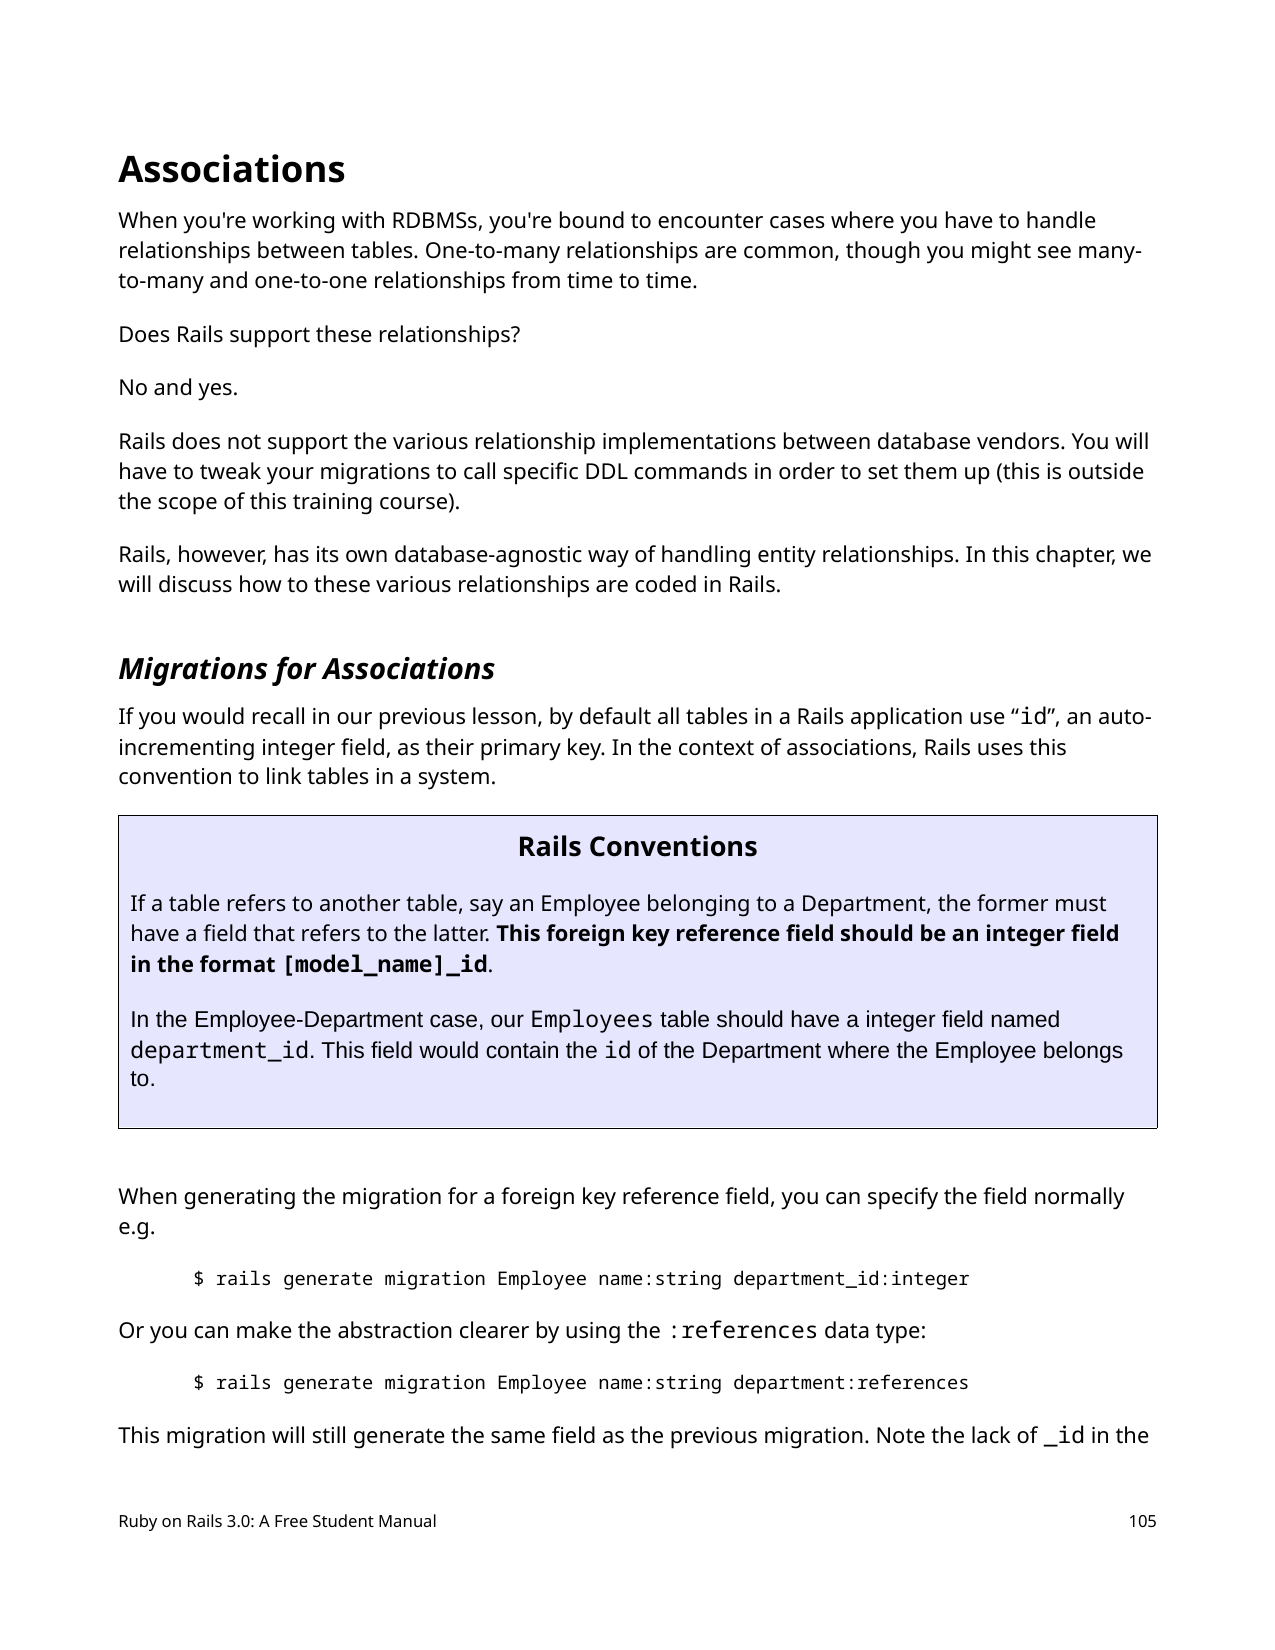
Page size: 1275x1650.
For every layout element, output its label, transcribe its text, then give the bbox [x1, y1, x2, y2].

subtitle Associations [118, 143, 1157, 193]
text Does Rails support these relationships? [118, 319, 1157, 348]
text When you're working with RDBMSs, you're bound to encounter cases where you have to handle relationships between tables. One-to-many relationships are common, though you might see many-to-many and one-to-one relationships from time to time. [118, 205, 1157, 295]
table_header Rails Conventions If a table refers to another table, say an Employee belonging to a Department, the former must have a field that refers to the latter. This foreign key reference field should be an integer field in the format [model_name]_id. In the Employee-Department case, our Employees table should have a integer field named department_id. This field would contain the id of the Department where the Employee belongs to. [119, 816, 1157, 1127]
text Or you can make the abstraction clearer by using the :references data type: [118, 1314, 1157, 1346]
text If you would recall in our previous lesson, by default all tables in a Rails application use “id”, an auto-incrementing integer field, as their primary key. In the context of associations, Rails uses this convention to link tables in a system. [118, 700, 1157, 791]
text Rails, however, has its own database-agnostic way of handling entity relationships. In this chapter, we will discuss how to these various relationships are coded in Rails. [118, 539, 1157, 599]
text $ rails generate migration Employee name:string department:references [193, 1369, 1157, 1395]
text $ rails generate migration Employee name:string department_id:integer [193, 1265, 1157, 1290]
subtitle Migrations for Associations [118, 648, 1157, 688]
text No and yes. [118, 372, 1157, 402]
text This migration will still generate the same field as the previous migration. Note the lack of _id in the [118, 1419, 1157, 1450]
text Rails does not support the various relationship implementations between database vendors. You will have to tweak your migrations to call specific DDL commands in order to set them up (this is outside the scope of this training course). [118, 426, 1157, 516]
text When generating the migration for a foreign key reference field, you can specify the field normally e.g. [118, 1181, 1157, 1241]
